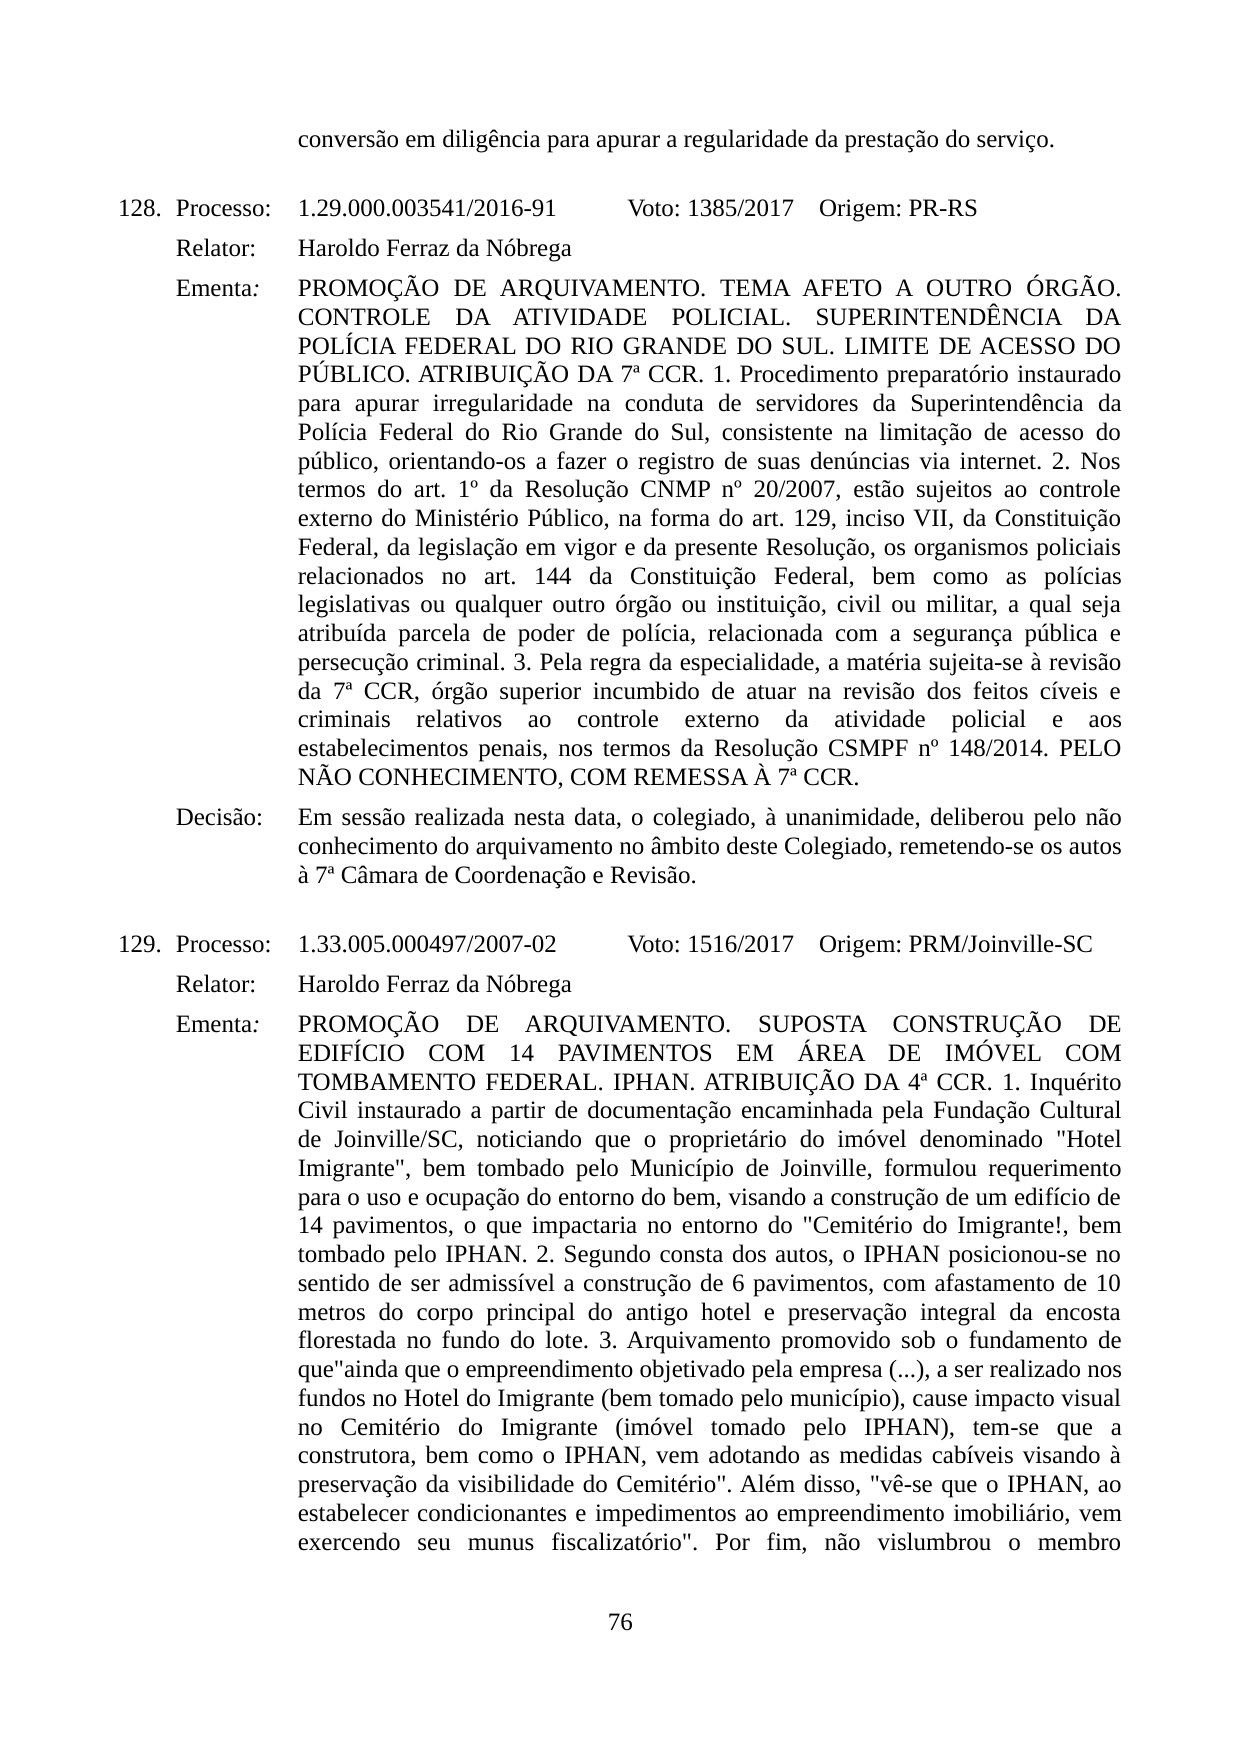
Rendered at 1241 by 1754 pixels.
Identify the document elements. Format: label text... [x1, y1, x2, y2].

table_header Voto: 1385/2017 [621, 187, 813, 227]
table_cell Em sessão realizada nesta data, o colegiado, à unanimidade, deliberou pelo não conhecimento do arquivamento no âmbito deste Colegiado, remetendo-se os autos à 7ª Câmara de Coordenação e Revisão. [292, 796, 1128, 894]
table_cell PROMOÇÃO DE ARQUIVAMENTO. SUPOSTA CONSTRUÇÃO DE EDIFÍCIO COM 14 PAVIMENTOS EM ÁREA DE IMÓVEL COM TOMBAMENTO FEDERAL. IPHAN. ATRIBUIÇÃO DA 4ª CCR. 1. Inquérito Civil instaurado a partir de documentação encaminhada pela Fundação Cultural de Joinville/SC, noticiando que o proprietário do imóvel denominado "Hotel Imigrante", bem tombado pelo Município de Joinville, formulou requerimento para o uso e ocupação do entorno do bem, visando a construção de um edifício de 14 pavimentos, o que impactaria no entorno do "Cemitério do Imigrante!, bem tombado pelo IPHAN. 2. Segundo consta dos autos, o IPHAN posicionou-se no sentido de ser admissível a construção de 6 pavimentos, com afastamento de 10 metros do corpo principal do antigo hotel e preservação integral da encosta florestada no fundo do lote. 3. Arquivamento promovido sob o fundamento de que"ainda que o empreendimento objetivado pela empresa (...), a ser realizado nos fundos no Hotel do Imigrante (bem tomado pelo município), cause impacto visual no Cemitério do Imigrante (imóvel tomado pelo IPHAN), tem-se que a construtora, bem como o IPHAN, vem adotando as medidas cabíveis visando à preservação da visibilidade do Cemitério". Além disso, "vê-se que o IPHAN, ao estabelecer condicionantes e impedimentos ao empreendimento imobiliário, vem exercendo seu munus fiscalizatório". Por fim, não vislumbrou o membro [292, 1003, 1128, 1561]
table_cell Ementa: [170, 268, 292, 796]
table_header Voto: 1516/2017 [621, 923, 813, 963]
table_cell Decisão: [170, 796, 292, 894]
table_header 1.29.000.003541/2016-91 [292, 187, 621, 227]
table_cell [112, 963, 170, 1003]
table_cell Haroldo Ferraz da Nóbrega [292, 963, 1128, 1003]
table_header Origem: PRM/Joinville-SC [813, 923, 1128, 963]
table_header Processo: [170, 923, 292, 963]
table_header 129. [112, 923, 170, 963]
table_cell [170, 118, 292, 158]
table_cell PROMOÇÃO DE ARQUIVAMENTO. TEMA AFETO A OUTRO ÓRGÃO. CONTROLE DA ATIVIDADE POLICIAL. SUPERINTENDÊNCIA DA POLÍCIA FEDERAL DO RIO GRANDE DO SUL. LIMITE DE ACESSO DO PÚBLICO. ATRIBUIÇÃO DA 7ª CCR. 1. Procedimento preparatório instaurado para apurar irregularidade na conduta de servidores da Superintendência da Polícia Federal do Rio Grande do Sul, consistente na limitação de acesso do público, orientando-os a fazer o registro de suas denúncias via internet. 2. Nos termos do art. 1º da Resolução CNMP nº 20/2007, estão sujeitos ao controle externo do Ministério Público, na forma do art. 129, inciso VII, da Constituição Federal, da legislação em vigor e da presente Resolução, os organismos policiais relacionados no art. 144 da Constituição Federal, bem como as polícias legislativas ou qualquer outro órgão ou instituição, civil ou militar, a qual seja atribuída parcela de poder de polícia, relacionada com a segurança pública e persecução criminal. 3. Pela regra da especialidade, a matéria sujeita-se à revisão da 7ª CCR, órgão superior incumbido de atuar na revisão dos feitos cíveis e criminais relativos ao controle externo da atividade policial e aos estabelecimentos penais, nos termos da Resolução CSMPF nº 148/2014. PELO NÃO CONHECIMENTO, COM REMESSA À 7ª CCR. [292, 268, 1128, 796]
table_cell [112, 796, 170, 894]
table_cell [112, 268, 170, 796]
table_cell Relator: [170, 963, 292, 1003]
table_cell Haroldo Ferraz da Nóbrega [292, 227, 1128, 267]
table_header 128. [112, 187, 170, 227]
table_cell Ementa: [170, 1003, 292, 1561]
table_cell conversão em diligência para apurar a regularidade da prestação do serviço. [292, 118, 1128, 158]
table_cell [112, 118, 170, 158]
table_header Processo: [170, 187, 292, 227]
table_cell [112, 227, 170, 267]
table_cell [112, 1003, 170, 1561]
table_header 1.33.005.000497/2007-02 [292, 923, 621, 963]
table_header Origem: PR-RS [813, 187, 1128, 227]
table_cell Relator: [170, 227, 292, 267]
